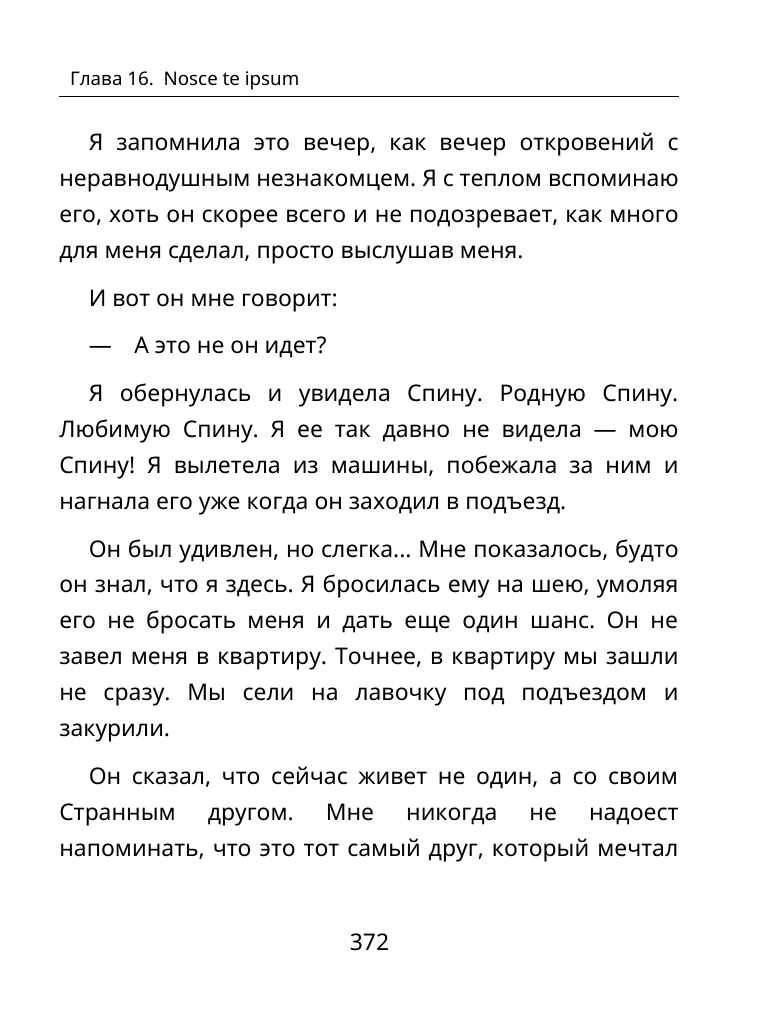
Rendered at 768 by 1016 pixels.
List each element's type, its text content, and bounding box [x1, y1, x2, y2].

text Он был удивлен, но слегка... Мне показалось, будто он знал, что я здесь. Я бросилась ему на шею, умоляя его не бросать меня и дать еще один шанс. Он не завел меня в квартиру. Точнее, в квартиру мы зашли не сразу. Мы сели на лавочку под подъездом и закурили. [59, 532, 679, 743]
text Он сказал, что сейчас живет не один, а со своим Странным другом. Мне никогда не надоест напоминать, что это тот самый друг, который мечтал [59, 760, 679, 863]
list А это не он идет? [59, 329, 679, 361]
text И вот он мне говорит: [59, 282, 679, 313]
text Я запомнила это вечер, как вечер откровений с неравнодушным незнакомцем. Я с теплом вспоминаю его, хоть он скорее всего и не подозревает, как много для меня сделал, просто выслушав меня. [59, 126, 679, 265]
text Я обернулась и увидела Спину. Родную Спину. Любимую Спину. Я ее так давно не видела — мою Спину! Я вылетела из машины, побежала за ним и нагнала его уже когда он заходил в подъезд. [59, 377, 679, 516]
